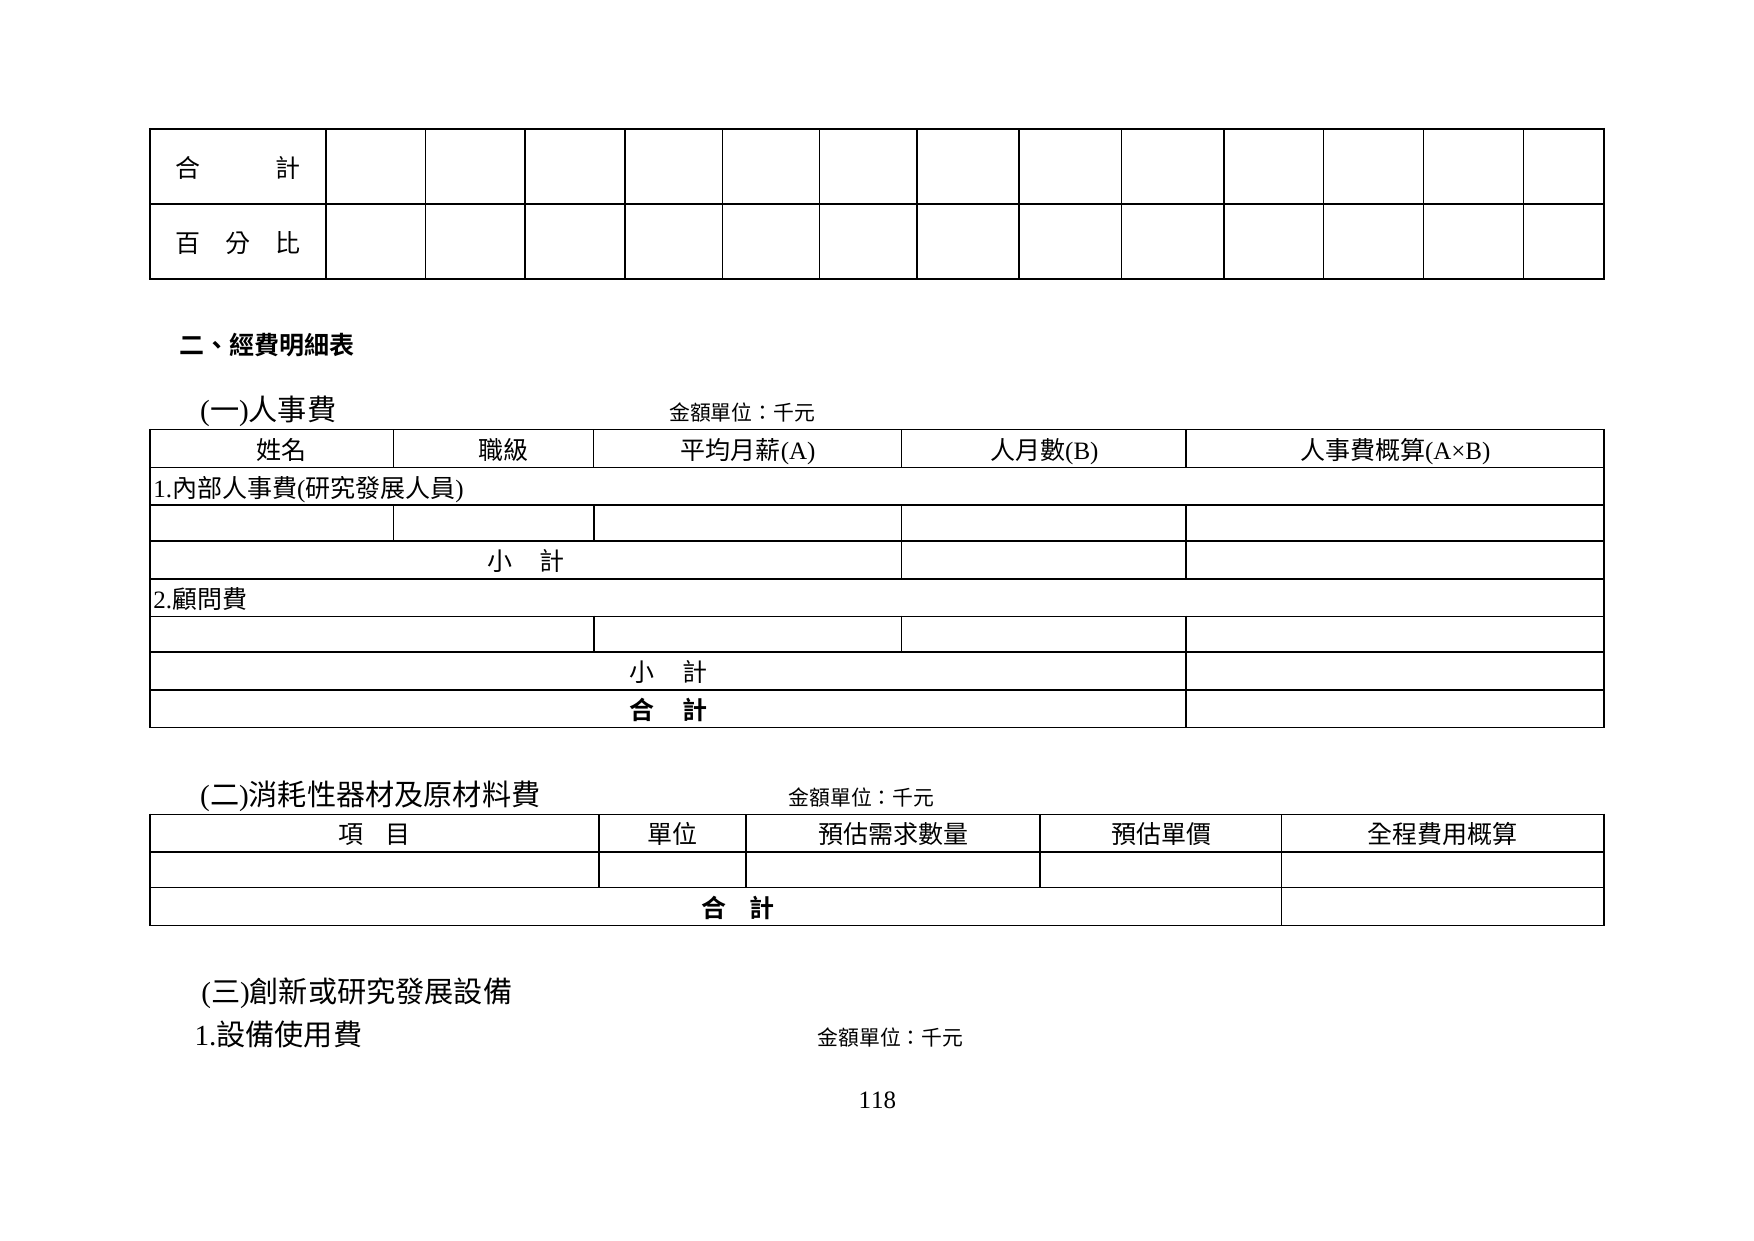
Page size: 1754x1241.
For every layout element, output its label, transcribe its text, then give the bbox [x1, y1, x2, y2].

table_cell [1324, 205, 1423, 278]
table_cell [426, 130, 524, 203]
table_header 職級 [394, 430, 593, 467]
table_header 預估需求數量 [747, 815, 1039, 851]
table_cell [820, 130, 916, 203]
table_cell [595, 506, 901, 540]
table_cell 合 計 [151, 130, 325, 203]
table_cell [526, 130, 624, 203]
table_cell [1424, 205, 1523, 278]
table_header 平均月薪(A) [594, 430, 901, 467]
table_cell 2.顧問費 [151, 580, 1603, 616]
table_cell [626, 130, 722, 203]
table_cell [1187, 653, 1603, 689]
table_cell [1225, 130, 1323, 203]
table_cell [902, 506, 1185, 540]
table_cell [902, 617, 1185, 651]
table_cell [1122, 130, 1223, 203]
text 1.設備使用費 金額單位：千元 [194, 1011, 1604, 1054]
table_cell 合 計 [151, 691, 1185, 727]
table_cell [1225, 205, 1323, 278]
table_cell [1282, 853, 1603, 887]
table_cell [747, 853, 1039, 887]
table_cell [394, 506, 593, 540]
table_cell [1424, 130, 1523, 203]
table_cell [723, 130, 819, 203]
table_cell [918, 130, 1018, 203]
text 二、經費明細表 [179, 322, 1604, 365]
table_cell 小 計 [151, 542, 901, 578]
table_cell [1020, 205, 1121, 278]
table_cell 百 分 比 [151, 205, 325, 278]
table_header 人月數(B) [902, 430, 1185, 467]
table_cell [151, 617, 593, 651]
table_cell [426, 205, 524, 278]
table_cell [1122, 205, 1223, 278]
table_cell [595, 617, 901, 651]
table_header 項 目 [151, 815, 598, 851]
table_cell [1020, 130, 1121, 203]
table_header 人事費概算(A×B) [1187, 430, 1603, 467]
text (二)消耗性器材及原材料費 金額單位：千元 [200, 771, 1604, 813]
table_cell [600, 853, 745, 887]
table_cell [918, 205, 1018, 278]
table_cell [1187, 542, 1603, 578]
table_cell [902, 542, 1185, 578]
table_header 姓名 [151, 430, 393, 467]
table_cell [1524, 130, 1603, 203]
table_cell [1524, 205, 1603, 278]
text (三)創新或研究發展設備 [150, 969, 1604, 1011]
table_cell [1187, 617, 1603, 651]
table_cell [327, 130, 425, 203]
table_cell [327, 205, 425, 278]
table_cell 合 計 [151, 888, 1281, 925]
table_header 預估單價 [1041, 815, 1281, 851]
table_cell [1187, 506, 1603, 540]
table_cell [723, 205, 819, 278]
table_cell [820, 205, 916, 278]
table_cell [1324, 130, 1423, 203]
table_header 單位 [600, 815, 745, 851]
table_cell [1282, 888, 1603, 925]
table_cell [151, 853, 598, 887]
text (一)人事費 金額單位：千元 [200, 386, 1604, 429]
table_cell 1.內部人事費(研究發展人員) [151, 468, 1603, 504]
table_cell [1041, 853, 1281, 887]
table_cell [151, 506, 393, 540]
table_header 全程費用概算 [1282, 815, 1603, 851]
table_cell [526, 205, 624, 278]
table_cell [1187, 691, 1603, 727]
table_cell 小 計 [151, 653, 1185, 689]
table_cell [626, 205, 722, 278]
